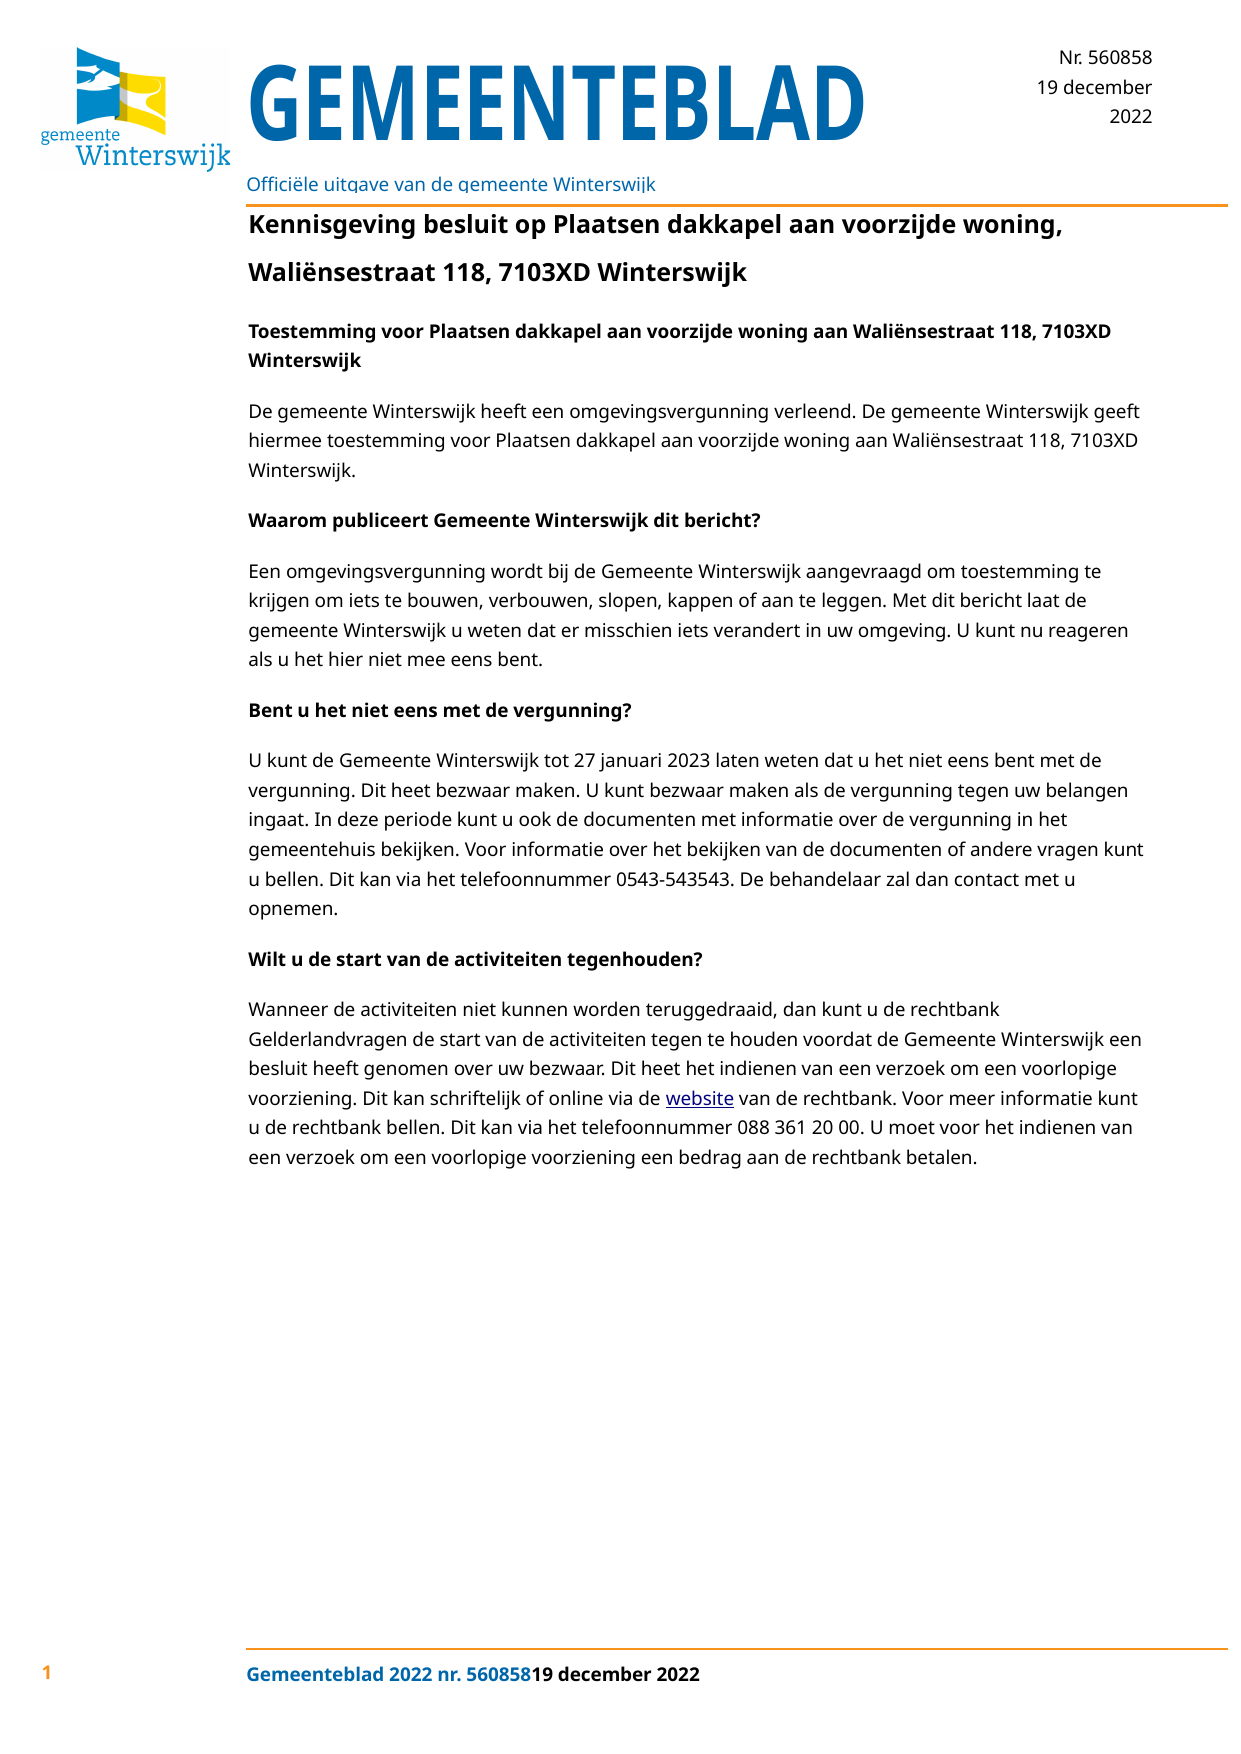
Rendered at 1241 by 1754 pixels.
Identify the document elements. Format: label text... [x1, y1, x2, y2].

text Wilt u de start van de activiteiten tegenhouden? [248, 946, 1152, 972]
text U kunt de Gemeente Winterswijk tot 27 januari 2023 laten weten dat u het niet eens bent met de vergunning. Dit heet bezwaar maken. U kunt bezwaar maken als de vergunning tegen uw belangen ingaat. In deze periode kunt u ook de documenten met informatie over de vergunning in het gemeentehuis bekijken. Voor informatie over het bekijken van de documenten of andere vragen kunt u bellen. Dit kan via het telefoonnummer 0543-543543. De behandelaar zal dan contact met u opnemen. [248, 747, 1152, 921]
text Kennisgeving besluit op Plaatsen dakkapel aan voorzijde woning, Waliënsestraat 118, 7103XD Winterswijk [248, 207, 1152, 288]
text Bent u het niet eens met de vergunning? [248, 697, 1152, 723]
text Toestemming voor Plaatsen dakkapel aan voorzijde woning aan Waliënsestraat 118, 7103XD Winterswijk [248, 318, 1152, 373]
text Wanneer de activiteiten niet kunnen worden teruggedraaid, dan kunt u de rechtbank Gelderlandvragen de start van de activiteiten tegen te houden voordat de Gemeente Winterswijk een besluit heeft genomen over uw bezwaar. Dit heet het indienen van een verzoek om een voorlopige voorziening. Dit kan schriftelijk of online via de website van de rechtbank. Voor meer informatie kunt u de rechtbank bellen. Dit kan via het telefoonnummer 088 361 20 00. U moet voor het indienen van een verzoek om een voorlopige voorziening een bedrag aan de rechtbank betalen. [248, 996, 1152, 1170]
picture [225, 153, 231, 162]
picture [41, 47, 231, 172]
text Een omgevingsvergunning wordt bij de Gemeente Winterswijk aangevraagd om toestemming te krijgen om iets te bouwen, verbouwen, slopen, kappen of aan te leggen. Met dit bericht laat de gemeente Winterswijk u weten dat er misschien iets verandert in uw omgeving. U kunt nu reageren als u het hier niet mee eens bent. [248, 558, 1152, 672]
text De gemeente Winterswijk heeft een omgevingsvergunning verleend. De gemeente Winterswijk geeft hiermee toestemming voor Plaatsen dakkapel aan voorzijde woning aan Waliënsestraat 118, 7103XD Winterswijk. [248, 398, 1152, 483]
text Waarom publiceert Gemeente Winterswijk dit bericht? [248, 507, 1152, 533]
